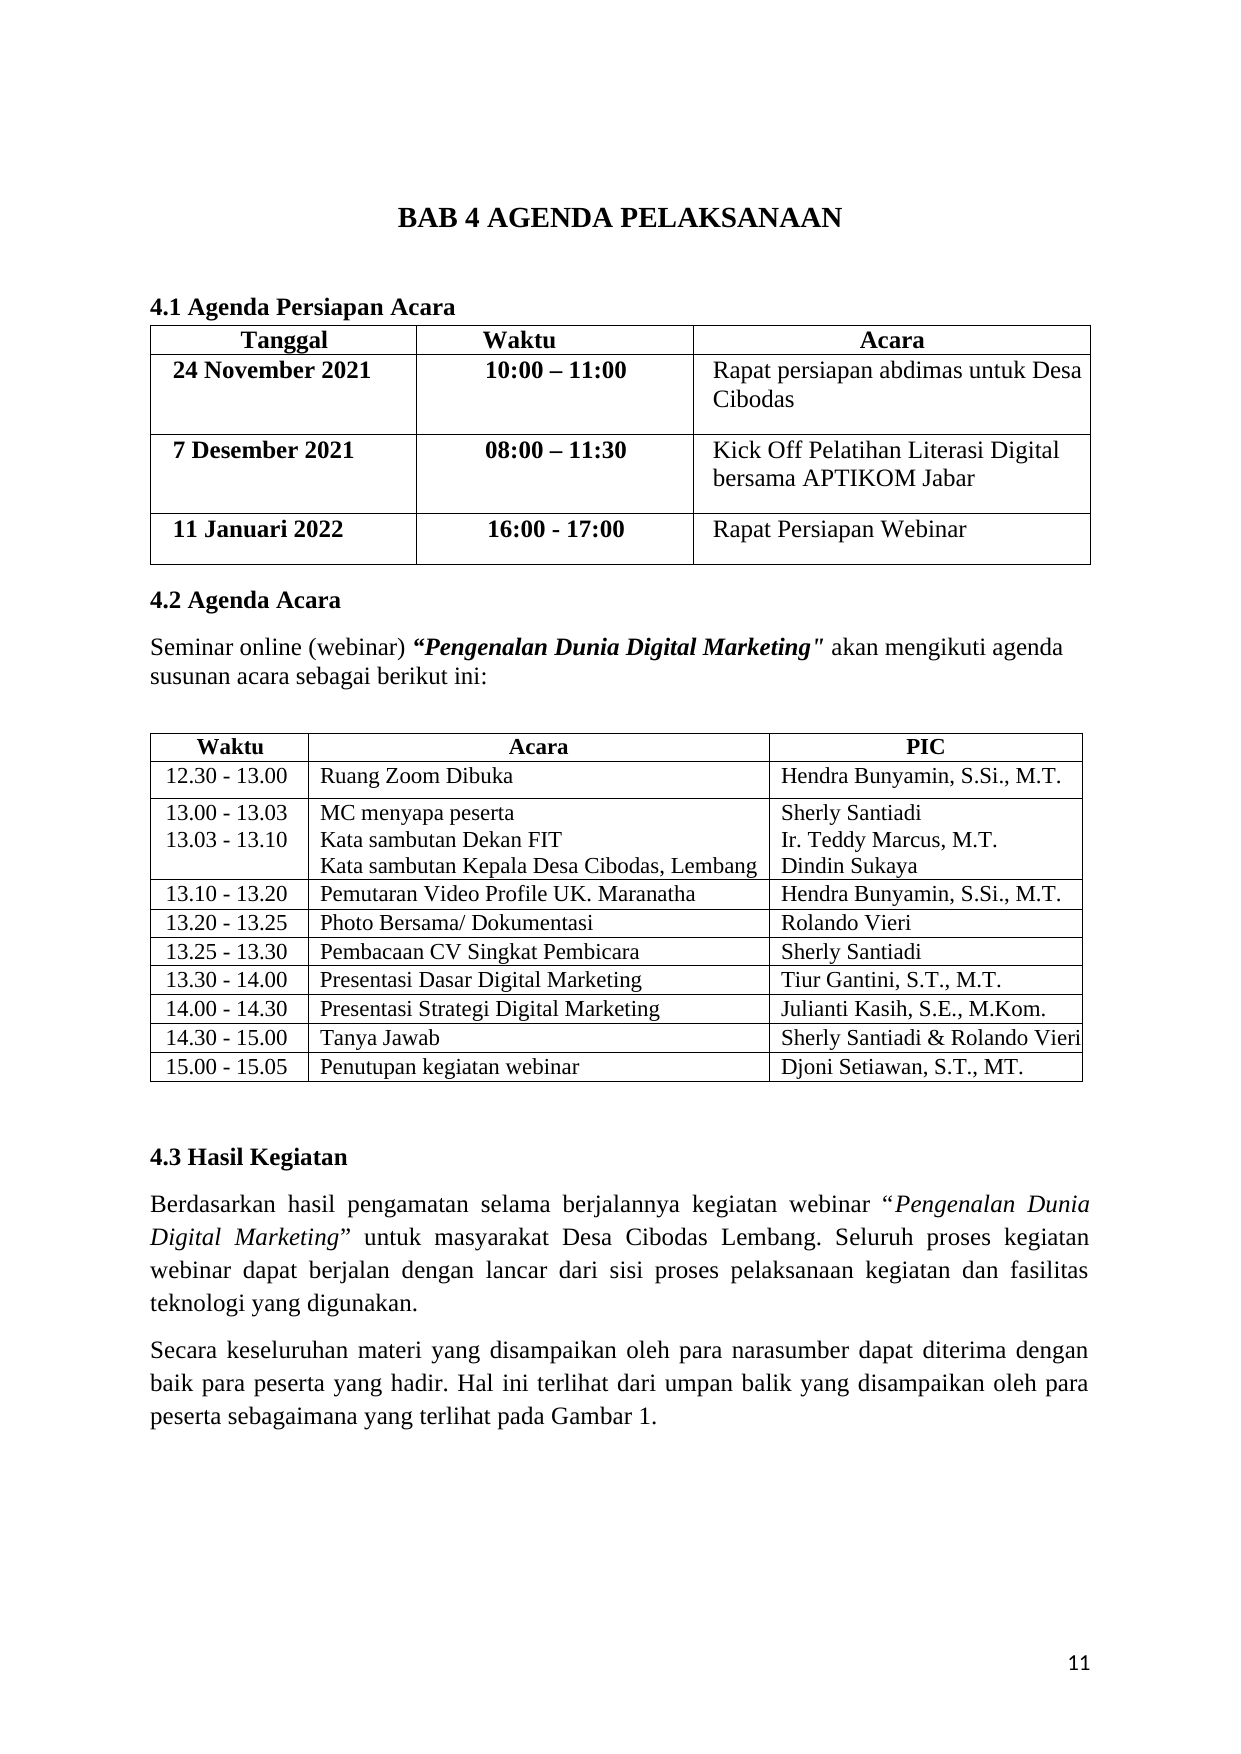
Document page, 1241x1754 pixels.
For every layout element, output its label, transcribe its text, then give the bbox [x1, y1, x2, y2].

table_cell 13.25 - 13.30 [151, 938, 308, 965]
table_header Waktu [151, 734, 308, 761]
table_cell 10:00 – 11:00 [417, 355, 693, 434]
table_cell Rolando Vieri [770, 910, 1082, 937]
table_cell 7 Desember 2021 [151, 435, 416, 513]
table_cell Tanya Jawab [309, 1024, 769, 1052]
table_cell 13.10 - 13.20 [151, 880, 308, 908]
table_cell Pemutaran Video Profile UK. Maranatha [309, 880, 769, 908]
table_cell Sherly Santiadi & Rolando Vieri [770, 1024, 1082, 1052]
table_header Acara [309, 734, 769, 761]
table_cell Sherly Santiadi Ir. Teddy Marcus, M.T. Dindin Sukaya [770, 799, 1082, 878]
table_header Tanggal [151, 326, 416, 354]
table_cell 15.00 - 15.05 [151, 1053, 308, 1081]
table_cell Julianti Kasih, S.E., M.Kom. [770, 995, 1082, 1023]
table_cell Rapat Persiapan Webinar [694, 514, 1090, 564]
subtitle BAB 4 AGENDA PELAKSANAAN [150, 200, 1090, 233]
table_cell Tiur Gantini, S.T., M.T. [770, 966, 1082, 994]
table_cell Hendra Bunyamin, S.Si., M.T. [770, 880, 1082, 908]
text Secara keseluruhan materi yang disampaikan oleh para narasumber dapat diterima dengan baik para peserta yang hadir. Hal ini terlihat dari umpan balik yang disampaikan oleh para peserta sebagaimana yang terlihat pada Gambar 1. [150, 1335, 1090, 1430]
table_header Waktu [417, 326, 693, 354]
table_cell Sherly Santiadi [770, 938, 1082, 965]
table_header Acara [694, 326, 1090, 354]
table_cell Presentasi Dasar Digital Marketing [309, 966, 769, 994]
table_cell 14.30 - 15.00 [151, 1024, 308, 1052]
table_cell 08:00 – 11:30 [417, 435, 693, 513]
subtitle 4.2 Agenda Acara [150, 586, 1090, 614]
table_cell MC menyapa peserta Kata sambutan Dekan FIT Kata sambutan Kepala Desa Cibodas, Lembang [309, 799, 769, 878]
subtitle 4.3 Hasil Kegiatan [150, 1142, 1090, 1171]
table_cell Photo Bersama/ Dokumentasi [309, 910, 769, 937]
table_cell 13.30 - 14.00 [151, 966, 308, 994]
table_cell 16:00 - 17:00 [417, 514, 693, 564]
text Seminar online (webinar) “Pengenalan Dunia Digital Marketing" akan mengikuti agenda susunan acara sebagai berikut ini: [150, 632, 1090, 690]
table_cell Rapat persiapan abdimas untuk Desa Cibodas [694, 355, 1090, 434]
text Berdasarkan hasil pengamatan selama berjalannya kegiatan webinar “Pengenalan Dunia Digital Marketing” untuk masyarakat Desa Cibodas Lembang. Seluruh proses kegiatan webinar dapat berjalan dengan lancar dari sisi proses pelaksanaan kegiatan dan fasilitas teknologi yang digunakan. [150, 1189, 1090, 1317]
table_cell 12.30 - 13.00 [151, 762, 308, 798]
table_cell Ruang Zoom Dibuka [309, 762, 769, 798]
table_cell Pembacaan CV Singkat Pembicara [309, 938, 769, 965]
table_cell 11 Januari 2022 [151, 514, 416, 564]
table_cell Penutupan kegiatan webinar [309, 1053, 769, 1081]
table_cell Hendra Bunyamin, S.Si., M.T. [770, 762, 1082, 798]
table_cell 13.00 - 13.03 13.03 - 13.10 [151, 799, 308, 878]
table_cell 14.00 - 14.30 [151, 995, 308, 1023]
table_cell Presentasi Strategi Digital Marketing [309, 995, 769, 1023]
table_cell Kick Off Pelatihan Literasi Digital bersama APTIKOM Jabar [694, 435, 1090, 513]
table_cell 13.20 - 13.25 [151, 910, 308, 937]
table_header PIC [770, 734, 1082, 761]
table_cell Djoni Setiawan, S.T., MT. [770, 1053, 1082, 1081]
table_cell 24 November 2021 [151, 355, 416, 434]
subtitle 4.1 Agenda Persiapan Acara [150, 292, 1090, 320]
